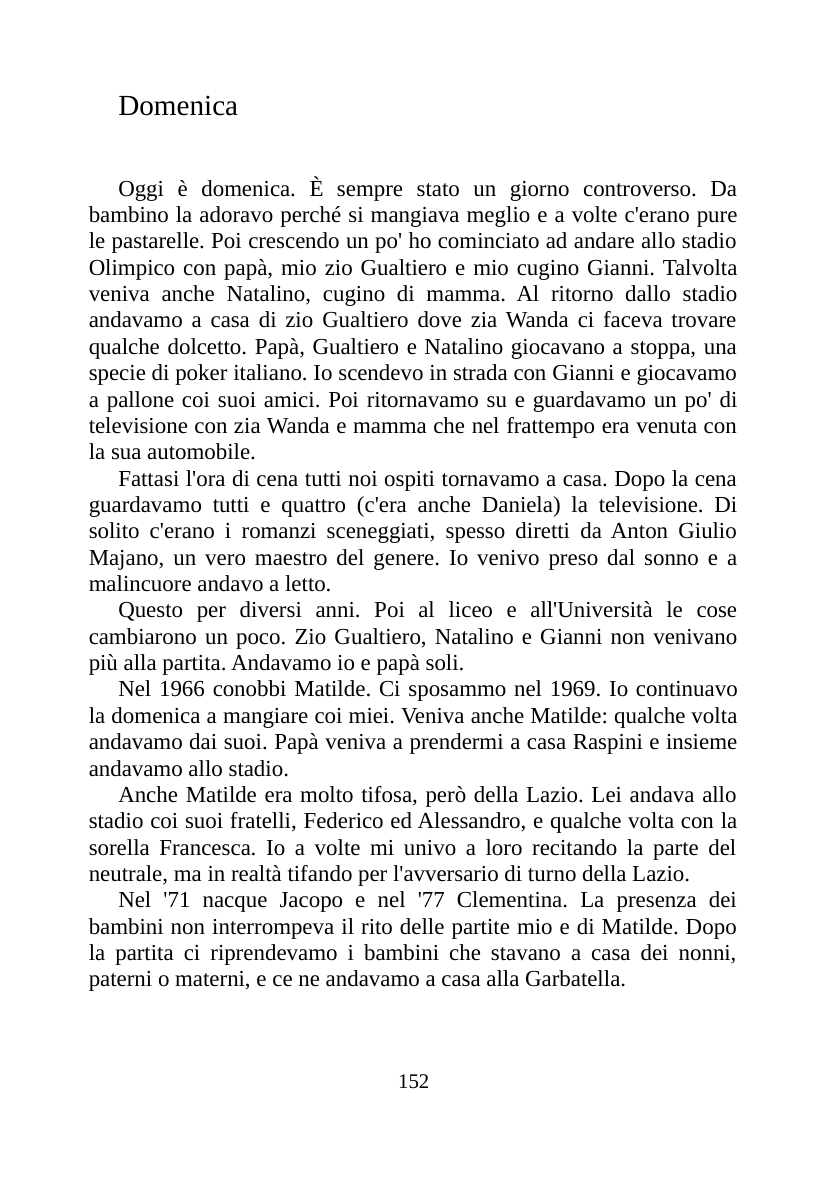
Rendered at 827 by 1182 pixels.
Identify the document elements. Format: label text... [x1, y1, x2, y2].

text Questo per diversi anni. Poi al liceo e all'Università le cose cambiarono un poco. Zio Gualtiero, Natalino e Gianni non venivano più alla partita. Andavamo io e papà soli. [88, 596, 738, 676]
text Nel 1966 conobbi Matilde. Ci sposammo nel 1969. Io continuavo la domenica a mangiare coi miei. Veniva anche Matilde: qualche volta andavamo dai suoi. Papà veniva a prendermi a casa Raspini e insieme andavamo allo stadio. [88, 676, 738, 781]
text Anche Matilde era molto tifosa, però della Lazio. Lei andava allo stadio coi suoi fratelli, Federico ed Alessandro, e qualche volta con la sorella Francesca. Io a volte mi univo a loro recitando la parte del neutrale, ma in realtà tifando per l'avversario di turno della Lazio. [88, 781, 738, 886]
text Oggi è domenica. È sempre stato un giorno controverso. Da bambino la adoravo perché si mangiava meglio e a volte c'erano pure le pastarelle. Poi crescendo un po' ho cominciato ad andare allo stadio Olimpico con papà, mio zio Gualtiero e mio cugino Gianni. Talvolta veniva anche Natalino, cugino di mamma. Al ritorno dallo stadio andavamo a casa di zio Gualtiero dove zia Wanda ci faceva trovare qualche dolcetto. Papà, Gualtiero e Natalino giocavano a stoppa, una specie di poker italiano. Io scendevo in strada con Gianni e giocavamo a pallone coi suoi amici. Poi ritornavamo su e guardavamo un po' di televisione con zia Wanda e mamma che nel frattempo era venuta con la sua automobile. [88, 175, 738, 465]
text Fattasi l'ora di cena tutti noi ospiti tornavamo a casa. Dopo la cena guardavamo tutti e quattro (c'era anche Daniela) la televisione. Di solito c'erano i romanzi sceneggiati, spesso diretti da Anton Giulio Majano, un vero maestro del genere. Io venivo preso dal sonno e a malincuore andavo a letto. [88, 465, 738, 596]
subtitle Domenica [88, 88, 738, 122]
text Nel '71 nacque Jacopo e nel '77 Clementina. La presenza dei bambini non interrompeva il rito delle partite mio e di Matilde. Dopo la partita ci riprendevamo i bambini che stavano a casa dei nonni, paterni o materni, e ce ne andavamo a casa alla Garbatella. [88, 886, 738, 992]
